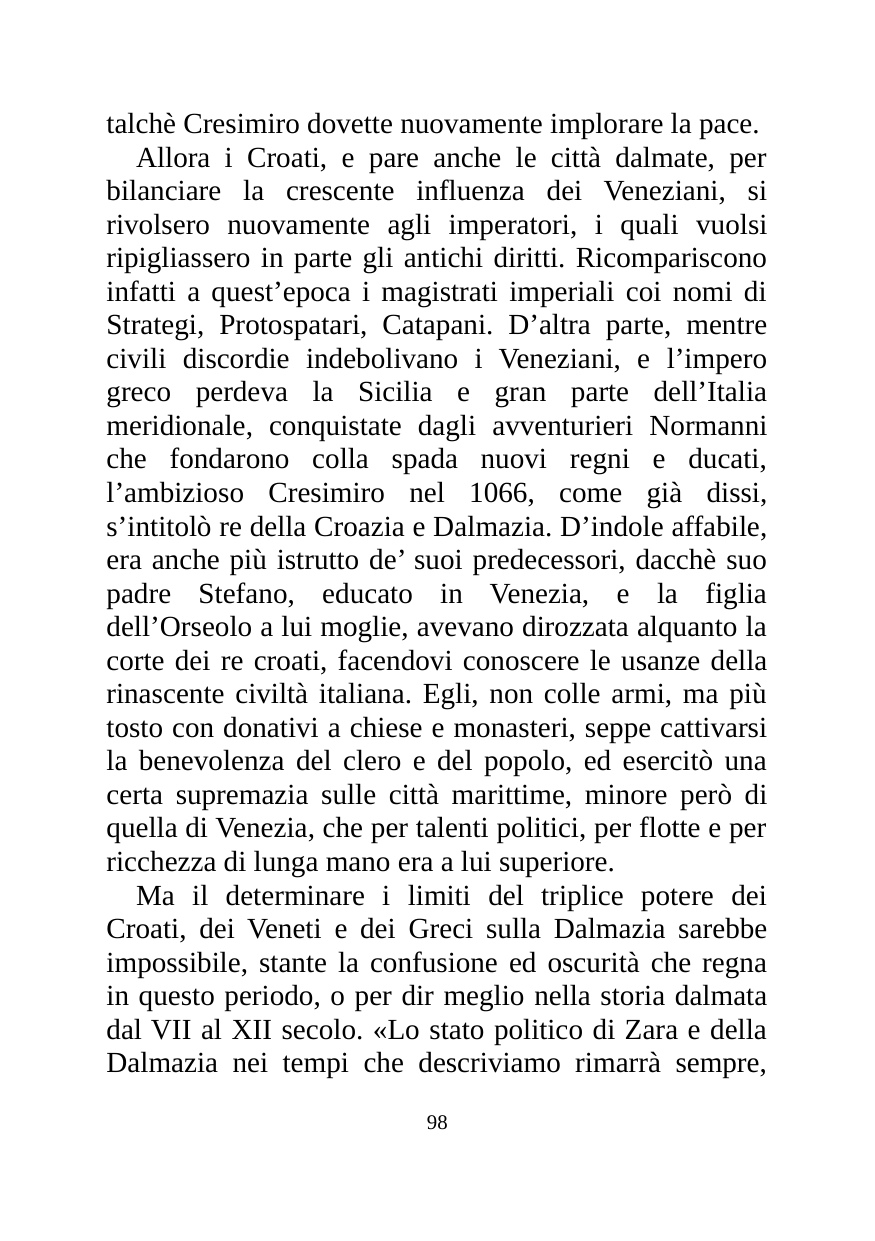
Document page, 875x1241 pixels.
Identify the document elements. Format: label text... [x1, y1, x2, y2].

text Allora i Croati, e pare anche le città dalmate, per bilanciare la crescente influenza dei Veneziani, si rivolsero nuovamente agli imperatori, i quali vuolsi ripigliassero in parte gli antichi diritti. Ricompariscono infatti a quest’epoca i magistrati imperiali coi nomi di Strategi, Protospatari, Catapani. D’altra parte, mentre civili discordie indebolivano i Veneziani, e l’impero greco perdeva la Sicilia e gran parte dell’Italia meridionale, conquistate dagli avventurieri Normanni che fondarono colla spada nuovi regni e ducati, l’ambizioso Cresimiro nel 1066, come già dissi, s’intitolò re della Croazia e Dalmazia. D’indole affabile, era anche più istrutto de’ suoi predecessori, dacchè suo padre Stefano, educato in Venezia, e la figlia dell’Orseolo a lui moglie, avevano dirozzata alquanto la corte dei re croati, facendovi conoscere le usanze della rinascente civiltà italiana. Egli, non colle armi, ma più tosto con donativi a chiese e monasteri, seppe cattivarsi la benevolenza del clero e del popolo, ed esercitò una certa supremazia sulle città marittime, minore però di quella di Venezia, che per talenti politici, per flotte e per ricchezza di lunga mano era a lui superiore. [106, 140, 768, 878]
text talchè Cresimiro dovette nuovamente implorare la pace. [106, 106, 768, 140]
text Ma il determinare i limiti del triplice potere dei Croati, dei Veneti e dei Greci sulla Dalmazia sarebbe impossibile, stante la confusione ed oscurità che regna in questo periodo, o per dir meglio nella storia dalmata dal VII al XII secolo. «Lo stato politico di Zara e della Dalmazia nei tempi che descriviamo rimarrà sempre, [106, 878, 768, 1079]
